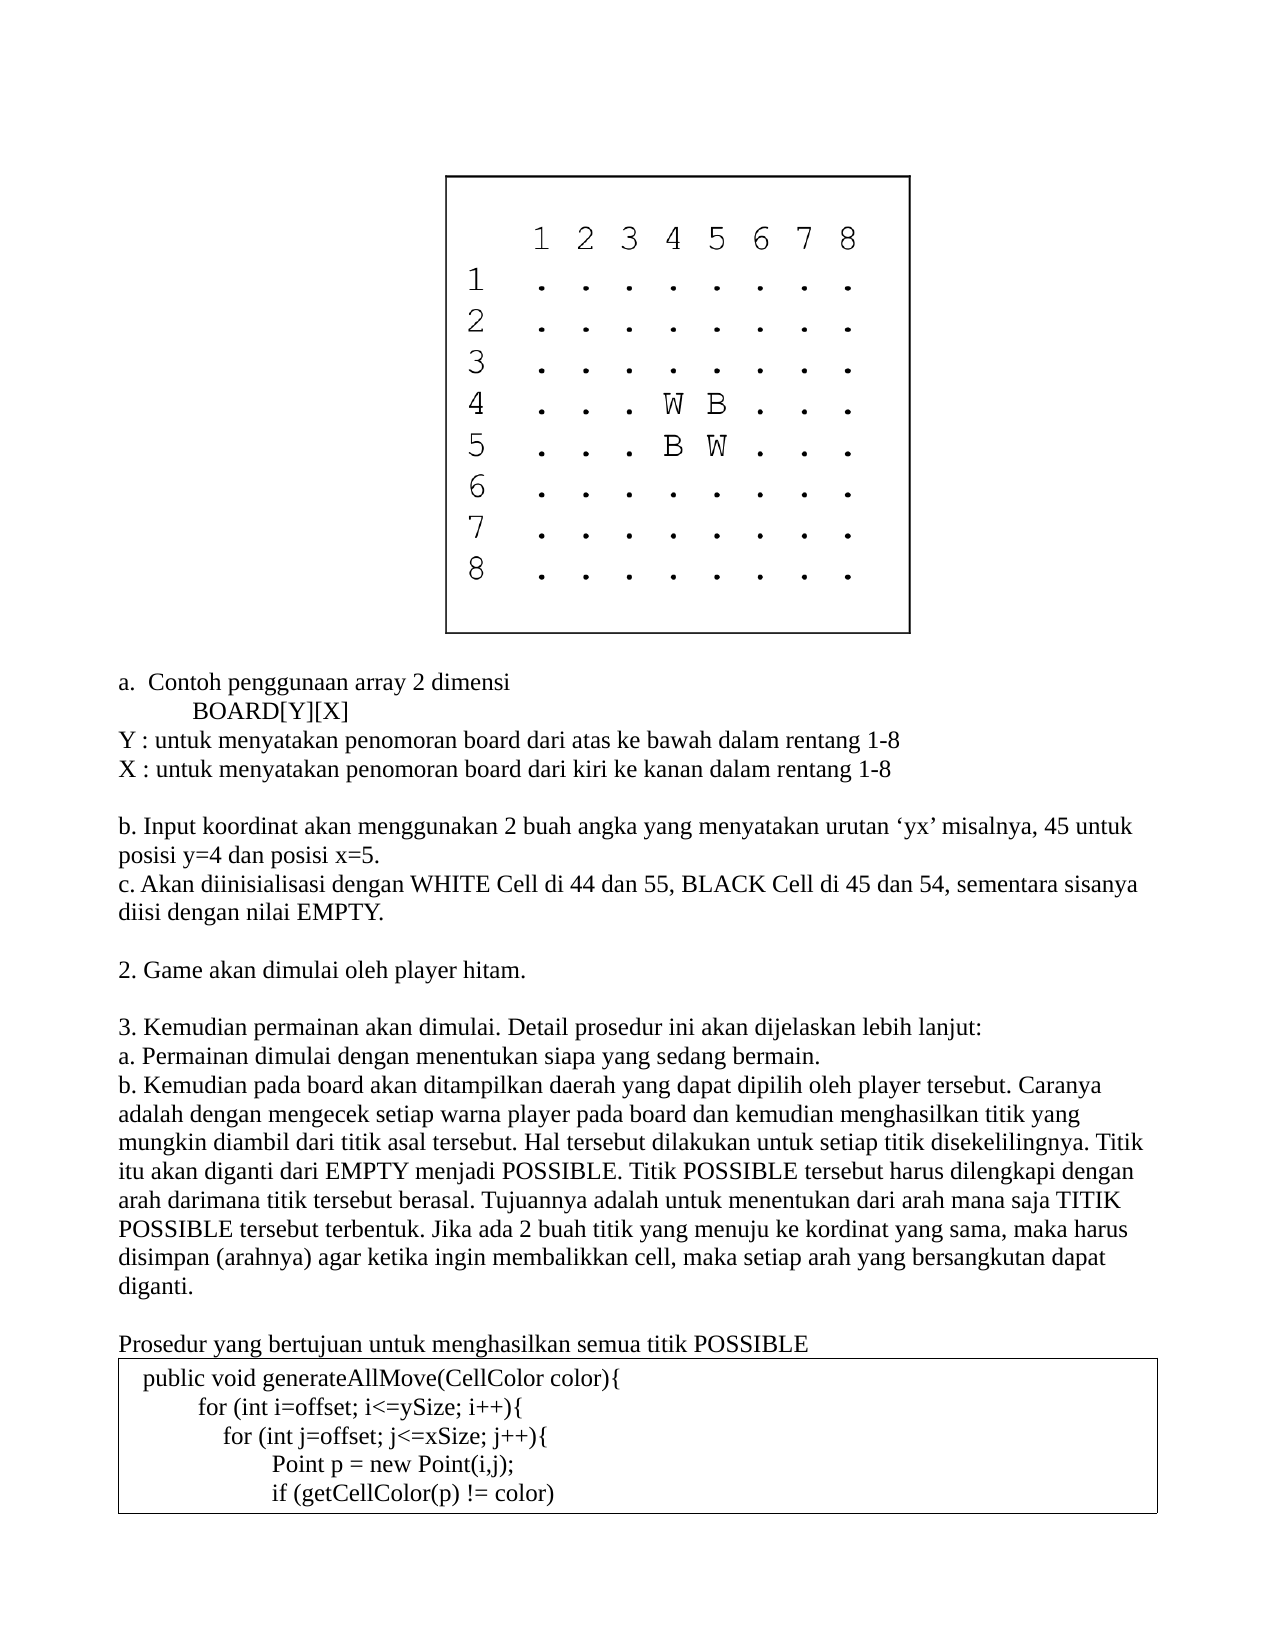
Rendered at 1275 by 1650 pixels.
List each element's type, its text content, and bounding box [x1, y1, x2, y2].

text a. Contoh penggunaan array 2 dimensi [118, 667, 1157, 696]
text b. Kemudian pada board akan ditampilkan daerah yang dapat dipilih oleh player tersebut. Caranya adalah dengan mengecek setiap warna player pada board dan kemudian menghasilkan titik yang mungkin diambil dari titik asal tersebut. Hal tersebut dilakukan untuk setiap titik disekelilingnya. Titik itu akan diganti dari EMPTY menjadi POSSIBLE. Titik POSSIBLE tersebut harus dilengkapi dengan arah darimana titik tersebut berasal. Tujuannya adalah untuk menentukan dari arah mana saja TITIK POSSIBLE tersebut terbentuk. Jika ada 2 buah titik yang menuju ke kordinat yang sama, maka harus disimpan (arahnya) agar ketika ingin membalikkan cell, maka setiap arah yang bersangkutan dapat diganti. [118, 1070, 1157, 1300]
text X : untuk menyatakan penomoran board dari kiri ke kanan dalam rentang 1-8 [118, 754, 1157, 782]
text 2. Game akan dimulai oleh player hitam. [118, 955, 1157, 984]
text c. Akan diinisialisasi dengan WHITE Cell di 44 dan 55, BLACK Cell di 45 dan 54, sementara sisanya diisi dengan nilai EMPTY. [118, 869, 1157, 926]
text Prosedur yang bertujuan untuk menghasilkan semua titik POSSIBLE [118, 1329, 1157, 1357]
text 3. Kemudian permainan akan dimulai. Detail prosedur ini akan dijelaskan lebih lanjut: [118, 1012, 1157, 1041]
text b. Input koordinat akan menggunakan 2 buah angka yang menyatakan urutan ‘yx’ misalnya, 45 untuk posisi y=4 dan posisi x=5. [118, 811, 1157, 869]
picture [485, 168, 914, 639]
text Y : untuk menyatakan penomoran board dari atas ke bawah dalam rentang 1-8 [118, 725, 1157, 754]
text a. Permainan dimulai dengan menentukan siapa yang sedang bermain. [118, 1041, 1157, 1070]
text BOARD[Y][X] [118, 696, 1157, 725]
table_header public void generateAllMove(CellColor color){ for (int i=offset; i<=ySize; i++){ for (int j=offset; j<=xSize; j++){ Point p = new Point(i,j); if (getCellColor(p) != color) [119, 1359, 1157, 1513]
